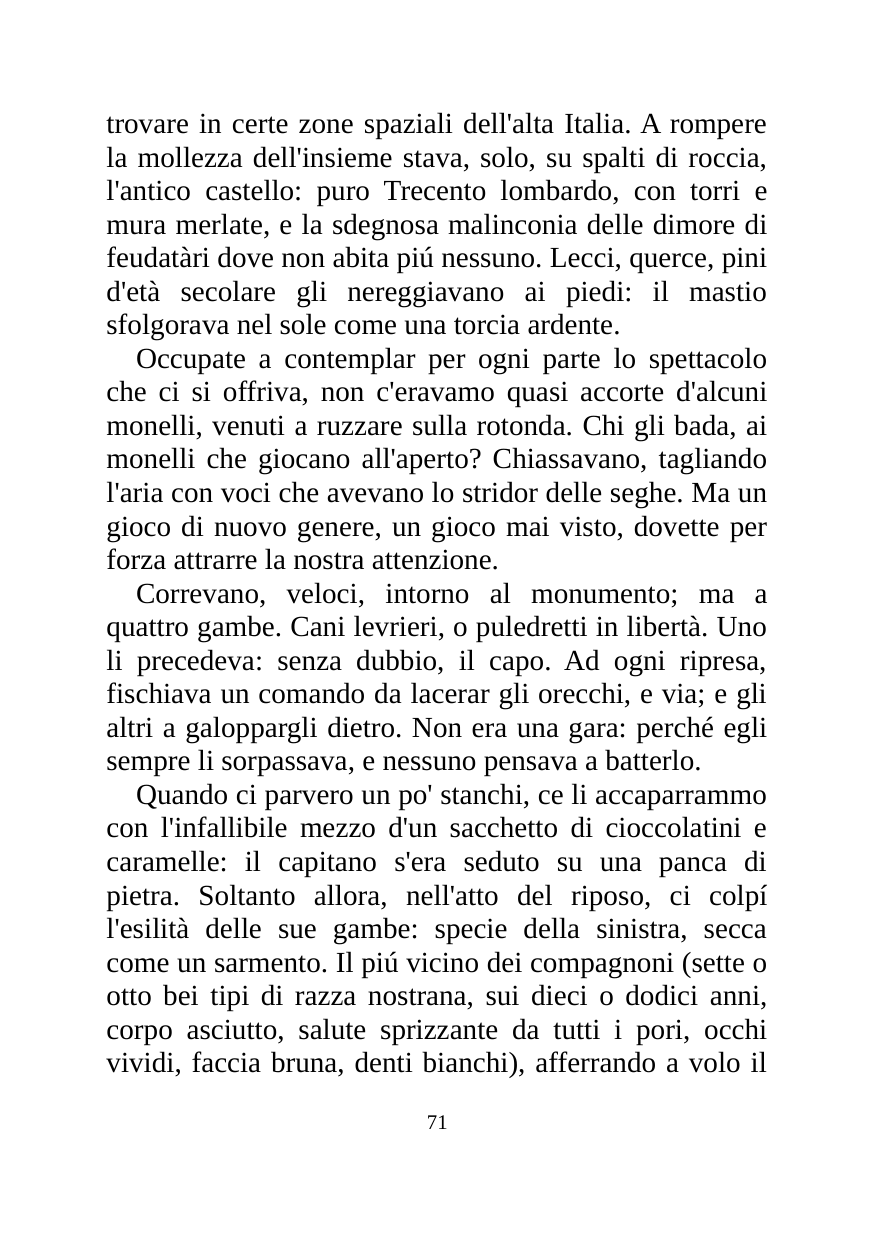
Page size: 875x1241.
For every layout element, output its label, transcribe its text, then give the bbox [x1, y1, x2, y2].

text Quando ci parvero un po' stanchi, ce li accaparrammo con l'infallibile mezzo d'un sacchetto di cioccolatini e caramelle: il capitano s'era seduto su una panca di pietra. Soltanto allora, nell'atto del riposo, ci colpí l'esilità delle sue gambe: specie della sinistra, secca come un sarmento. Il piú vicino dei compagnoni (sette o otto bei tipi di razza nostrana, sui dieci o dodici anni, corpo asciutto, salute sprizzante da tutti i pori, occhi vividi, faccia bruna, denti bianchi), afferrando a volo il [106, 777, 768, 1079]
text Occupate a contemplar per ogni parte lo spettacolo che ci si offriva, non c'eravamo quasi accorte d'alcuni monelli, venuti a ruzzare sulla rotonda. Chi gli bada, ai monelli che giocano all'aperto? Chiassavano, tagliando l'aria con voci che avevano lo stridor delle seghe. Ma un gioco di nuovo genere, un gioco mai visto, dovette per forza attrarre la nostra attenzione. [106, 341, 768, 576]
text trovare in certe zone spaziali dell'alta Italia. A rompere la mollezza dell'insieme stava, solo, su spalti di roccia, l'antico castello: puro Trecento lombardo, con torri e mura merlate, e la sdegnosa malinconia delle dimore di feudatàri dove non abita piú nessuno. Lecci, querce, pini d'età secolare gli nereggiavano ai piedi: il mastio sfolgorava nel sole come una torcia ardente. [106, 106, 768, 341]
text Correvano, veloci, intorno al monumento; ma a quattro gambe. Cani levrieri, o puledretti in libertà. Uno li precedeva: senza dubbio, il capo. Ad ogni ripresa, fischiava un comando da lacerar gli orecchi, e via; e gli altri a galoppargli dietro. Non era una gara: perché egli sempre li sorpassava, e nessuno pensava a batterlo. [106, 576, 768, 777]
